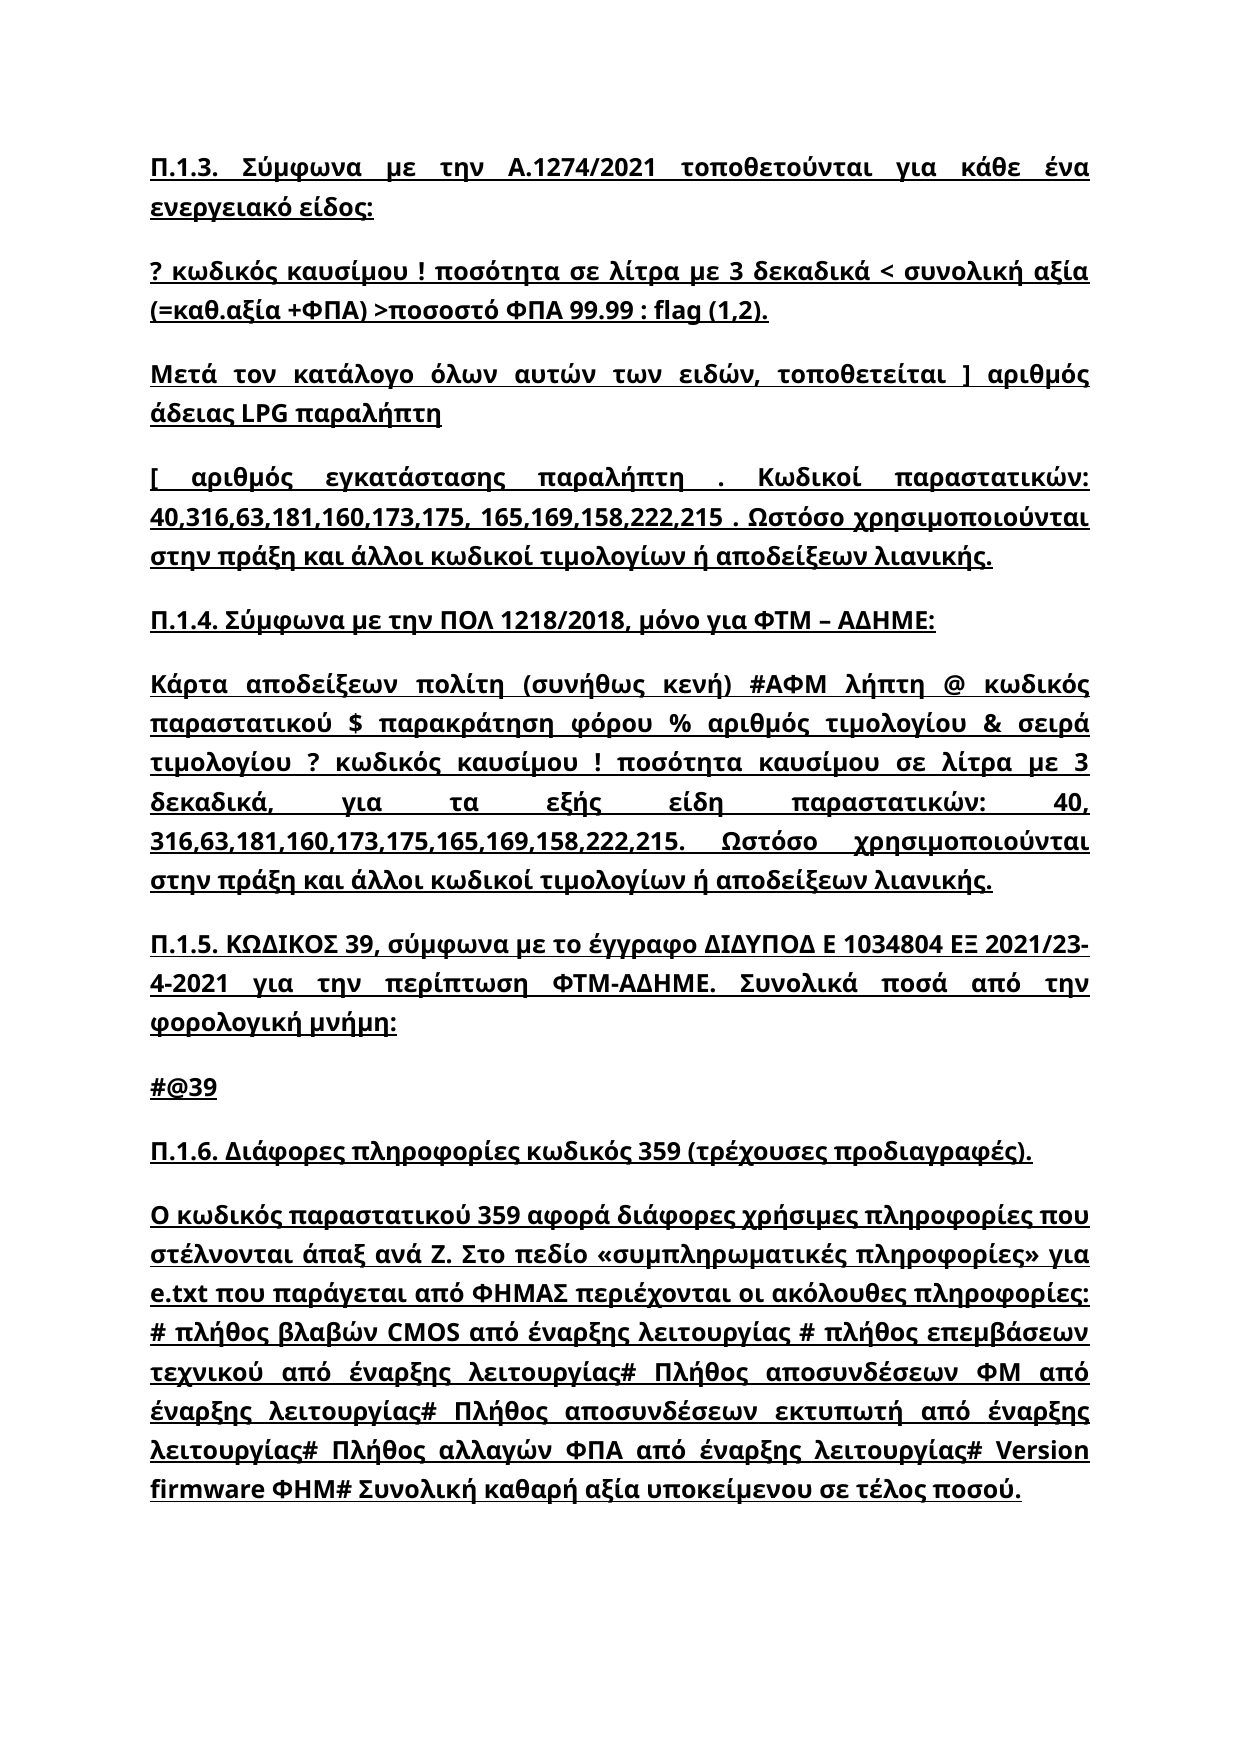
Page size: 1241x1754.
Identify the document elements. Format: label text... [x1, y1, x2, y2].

text ενεργειακό είδος: [150, 181, 1090, 223]
text στην πράξη και άλλοι κωδικοί τιμολογίων ή αποδείξεων λιανικής. [150, 854, 1090, 897]
text λειτουργίας# Πλήθος αλλαγών ΦΠΑ από έναρξης λειτουργίας# Version [150, 1424, 1090, 1461]
text (=καθ.αξία +ΦΠΑ) >ποσοστό ΦΠΑ 99.99 : flag (1,2). [150, 284, 1090, 327]
text Π.1.6. Διάφορες πληροφορίες κωδικός 359 (τρέχουσες προδιαγραφές). [150, 1133, 1090, 1167]
text Π.1.5. ΚΩΔΙΚΟΣ 39, σύμφωνα με το έγγραφο ΔΙΔΥΠΟΔ Ε 1034804 ΕΞ 2021/23- [150, 927, 1090, 956]
text παραστατικού $ παρακράτηση φόρου % αριθμός τιμολογίου & σειρά [150, 697, 1090, 735]
text e.txt που παράγεται από ΦΗΜΑΣ περιέχονται οι ακόλουθες πληροφορίες: [150, 1267, 1090, 1305]
text Π.1.3. Σύμφωνα με την Α.1274/2021 τοποθετούνται για κάθε ένα [150, 150, 1090, 179]
text firmware ΦΗΜ# Συνολική καθαρή αξία υποκείμενου σε τέλος ποσού. [150, 1463, 1090, 1506]
text 316,63,181,160,173,175,165,169,158,222,215. Ωστόσο χρησιμοποιούνται [150, 815, 1090, 852]
text [ αριθμός εγκατάστασης παραλήπτη . Κωδικοί παραστατικών: [150, 460, 1090, 489]
text Μετά τον κατάλογο όλων αυτών των ειδών, τοποθετείται ] αριθμός [150, 357, 1090, 386]
text 40,316,63,181,160,173,175, 165,169,158,222,215 . Ωστόσο χρησιμοποιούνται [150, 491, 1090, 528]
text # πλήθος βλαβών CMOS από έναρξης λειτουργίας # πλήθος επεμβάσεων [150, 1307, 1090, 1344]
text τιμολογίου ? κωδικός καυσίμου ! ποσότητα καυσίμου σε λίτρα με 3 [150, 737, 1090, 774]
text στέλνονται άπαξ ανά Ζ. Στο πεδίο «συμπληρωματικές πληροφορίες» για [150, 1228, 1090, 1266]
text στην πράξη και άλλοι κωδικοί τιμολογίων ή αποδείξεων λιανικής. [150, 530, 1090, 572]
text άδειας LPG παραλήπτη [150, 387, 1090, 430]
text Ο κωδικός παραστατικού 359 αφορά διάφορες χρήσιμες πληροφορίες που [150, 1197, 1090, 1226]
text τεχνικού από έναρξης λειτουργίας# Πλήθος αποσυνδέσεων ΦΜ από [150, 1346, 1090, 1383]
text 4-2021 για την περίπτωση ΦΤΜ-ΑΔΗΜΕ. Συνολικά ποσά από την [150, 957, 1090, 995]
text δεκαδικά, για τα εξής είδη παραστατικών: 40, [150, 776, 1090, 813]
text Κάρτα αποδείξεων πολίτη (συνήθως κενή) #ΑΦΜ λήπτη @ κωδικός [150, 667, 1090, 696]
text ? κωδικός καυσίμου ! ποσότητα σε λίτρα με 3 δεκαδικά < συνολική αξία [150, 253, 1090, 282]
text έναρξης λειτουργίας# Πλήθος αποσυνδέσεων εκτυπωτή από έναρξης [150, 1385, 1090, 1422]
text φορολογική μνήμη: [150, 997, 1090, 1039]
text #@39 [150, 1069, 1090, 1103]
text Π.1.4. Σύμφωνα με την ΠΟΛ 1218/2018, μόνο για ΦΤΜ – ΑΔΗΜΕ: [150, 602, 1090, 637]
